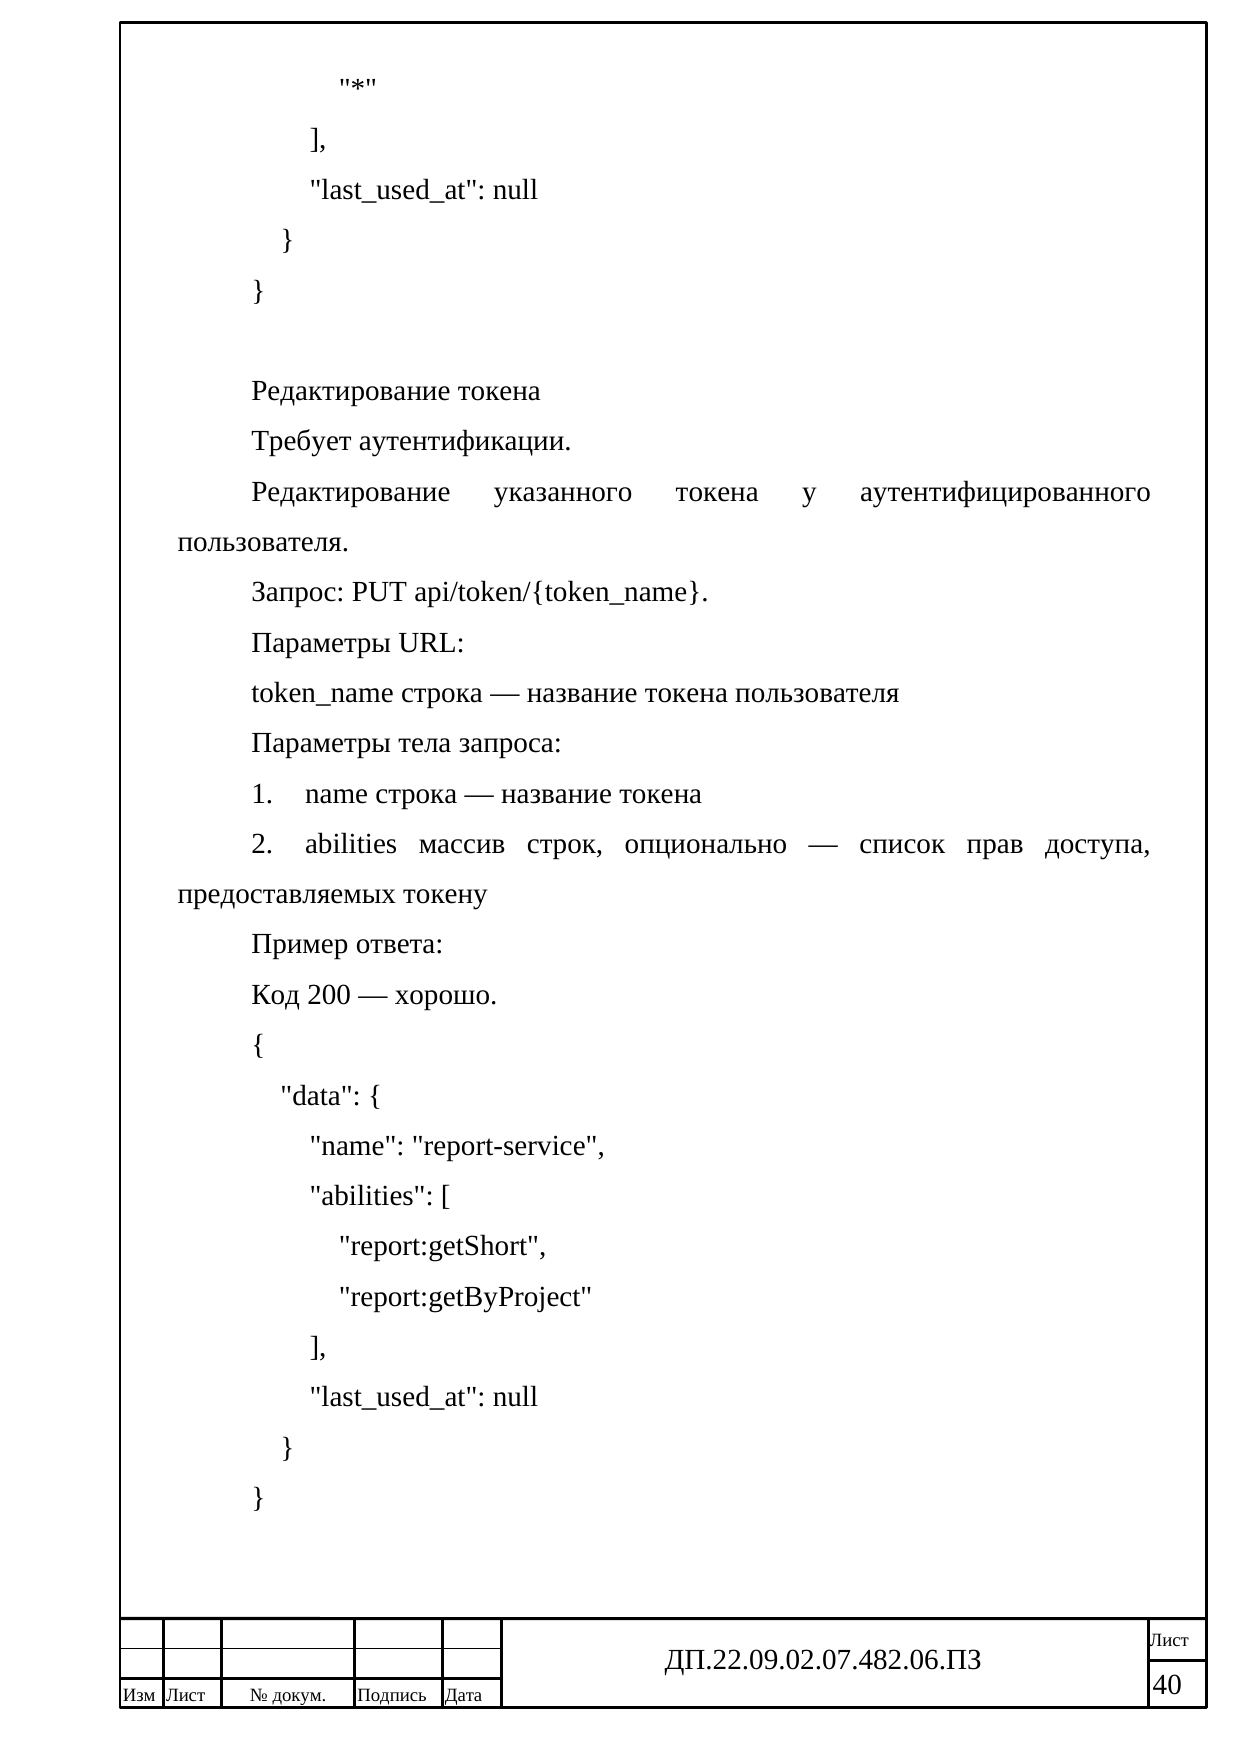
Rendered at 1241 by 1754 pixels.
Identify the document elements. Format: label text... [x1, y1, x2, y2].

text "data": { [177, 1078, 1152, 1111]
text { [177, 1027, 1152, 1061]
text } [177, 222, 1152, 256]
text } [177, 1430, 1152, 1463]
text "last_used_at": null [177, 1379, 1152, 1413]
text Параметры тела запроса: [177, 725, 1152, 759]
text Пример ответа: [177, 927, 1152, 960]
list name строка — название токена [177, 776, 1152, 809]
text Параметры URL: [177, 625, 1152, 658]
text "report:getByProject" [177, 1279, 1152, 1312]
text } [177, 273, 1152, 306]
text "last_used_at": null [177, 172, 1152, 206]
list abilities массив строк, опционально — список прав доступа, предоставляемых токену [177, 826, 1152, 910]
text "*" [177, 71, 1152, 105]
text Редактирование указанного токена у аутентифицированного пользователя. [177, 474, 1152, 558]
text Запрос: PUT api/token/{token_name}. [177, 574, 1152, 608]
text Требует аутентификации. [177, 423, 1152, 457]
text Код 200 — хорошо. [177, 977, 1152, 1011]
subtitle Редактирование токена [251, 373, 1152, 407]
text token_name строка — название токена пользователя [177, 675, 1152, 709]
text } [177, 1480, 1152, 1514]
text "abilities": [ [177, 1178, 1152, 1212]
text ], [177, 122, 1152, 155]
text "report:getShort", [177, 1228, 1152, 1262]
text ], [177, 1329, 1152, 1363]
text "name": "report-service", [177, 1128, 1152, 1161]
